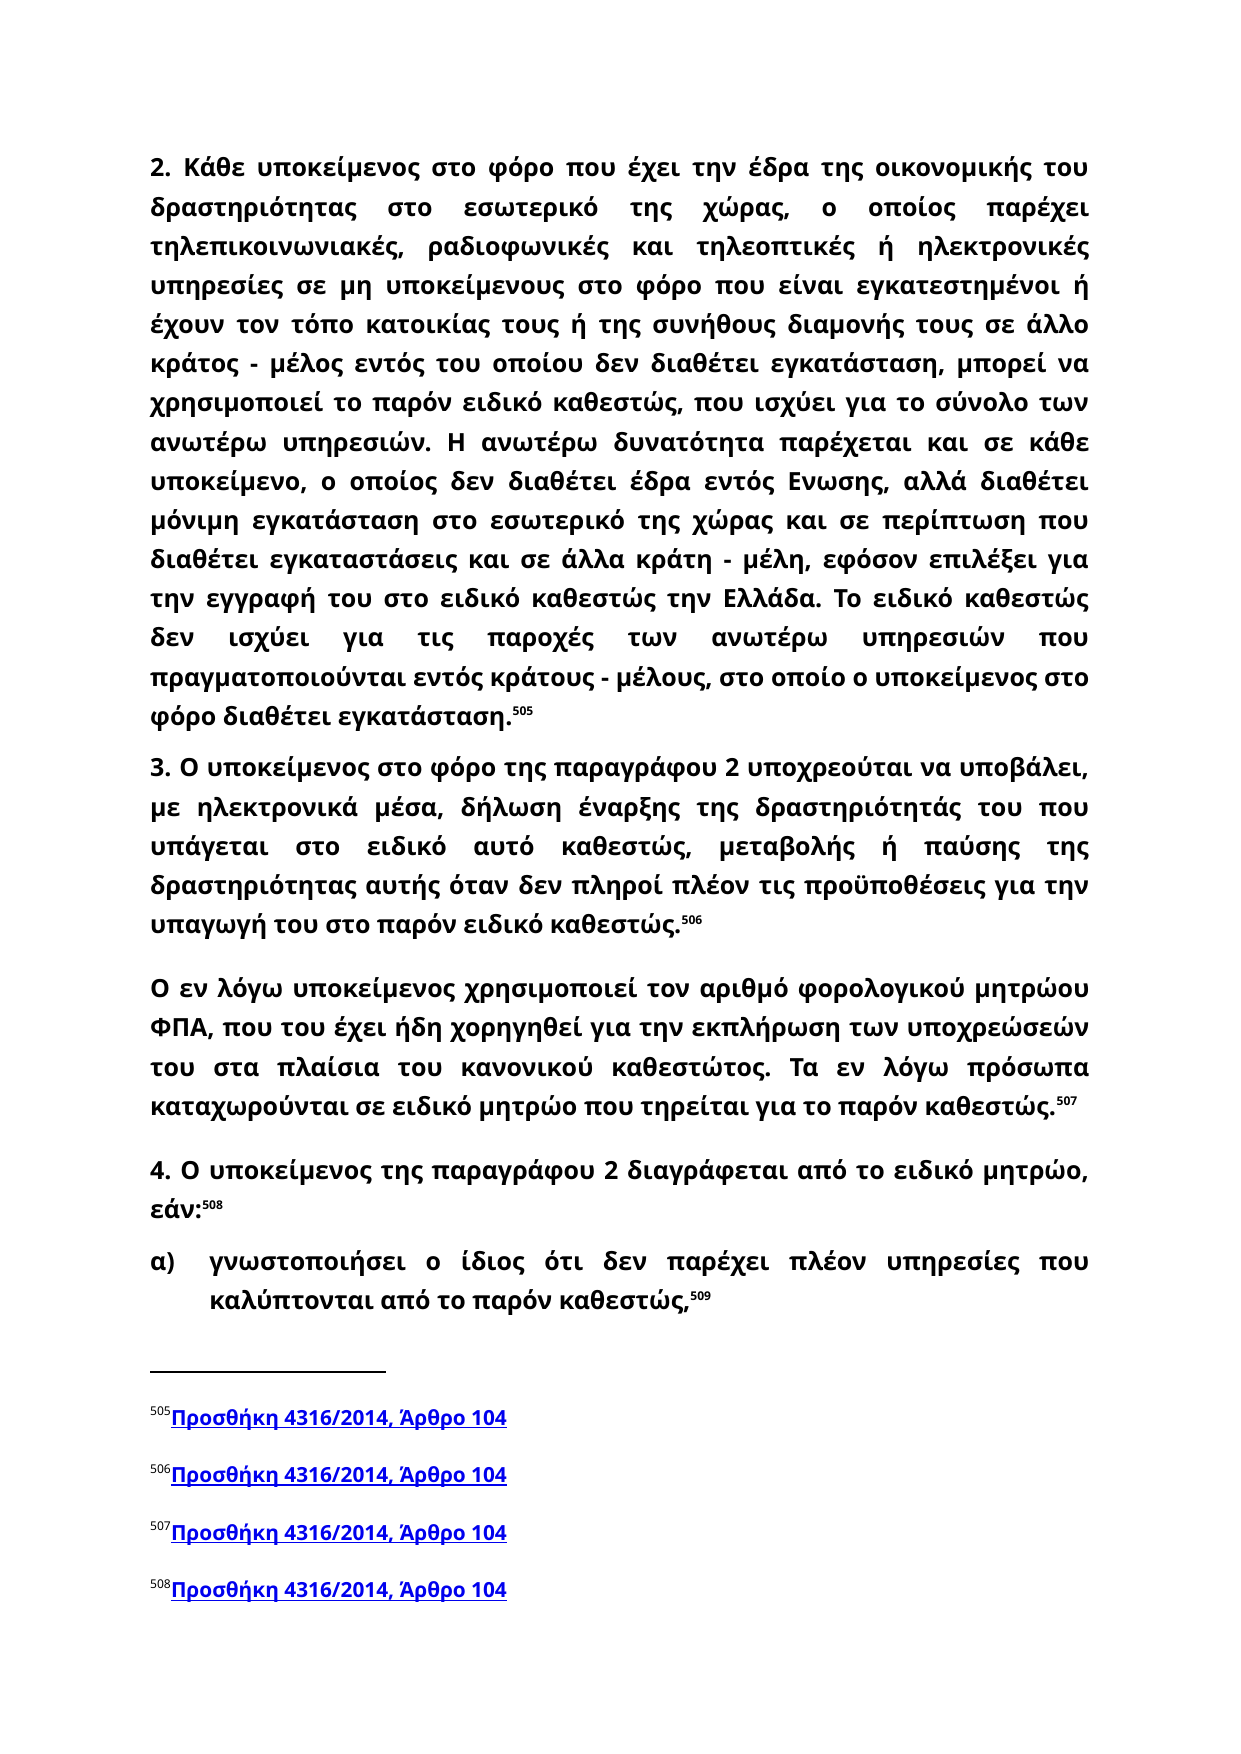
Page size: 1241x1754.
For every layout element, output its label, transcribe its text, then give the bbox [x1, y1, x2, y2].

text 4. Ο υποκείμενος της παραγράφου 2 διαγράφεται από το ειδικό μητρώο, εάν: [150, 1152, 1090, 1226]
text 2. Κάθε υποκείμενος στο φόρο που έχει την έδρα της οικονομικής του δραστηριότητας στο εσωτερικό της χώρας, ο οποίος παρέχει τηλεπικοινωνιακές, ραδιοφωνικές και τηλεοπτικές ή ηλεκτρονικές υπηρεσίες σε μη υποκείμενους στο φόρο που είναι εγκατεστημένοι ή έχουν τον τόπο κατοικίας τους ή της συνήθους διαμονής τους σε άλλο κράτος - μέλος εντός του οποίου δεν διαθέτει εγκατάσταση, μπορεί να χρησιμοποιεί το παρόν ειδικό καθεστώς, που ισχύει για το σύνολο των ανωτέρω υπηρεσιών. Η ανωτέρω δυνατότητα παρέχεται και σε κάθε υποκείμενο, ο οποίος δεν διαθέτει έδρα εντός Ενωσης, αλλά διαθέτει μόνιμη εγκατάσταση στο εσωτερικό της χώρας και σε περίπτωση που διαθέτει εγκαταστάσεις και σε άλλα κράτη - μέλη, εφόσον επιλέξει για την εγγραφή του στο ειδικό καθεστώς την Ελλάδα. Το ειδικό καθεστώς δεν ισχύει για τις παροχές των ανωτέρω υπηρεσιών που πραγματοποιούνται εντός κράτους - μέλους, στο οποίο ο υποκείμενος στο φόρο διαθέτει εγκατάσταση. [150, 150, 1090, 732]
text Προσθήκη 4316/2014, Άρθρο 104 [150, 1403, 1090, 1431]
text Προσθήκη 4316/2014, Άρθρο 104 [150, 1576, 1090, 1604]
text Προσθήκη 4316/2014, Άρθρο 104 [150, 1518, 1090, 1546]
text Προσθήκη 4316/2014, Άρθρο 104 [150, 1460, 1090, 1489]
text Ο εν λόγω υποκείμενος χρησιμοποιεί τον αριθμό φορολογικού μητρώου ΦΠΑ, που του έχει ήδη χορηγηθεί για την εκπλήρωση των υποχρεώσεών του στα πλαίσια του κανονικού καθεστώτος. Τα εν λόγω πρόσωπα καταχωρούνται σε ειδικό μητρώο που τηρείται για το παρόν καθεστώς. [150, 971, 1090, 1122]
list α) γνωστοποιήσει ο ίδιος ότι δεν παρέχει πλέον υπηρεσίες που καλύπτονται από το παρόν καθεστώς, [150, 1243, 1090, 1317]
text 3. Ο υποκείμενος στο φόρο της παραγράφου 2 υποχρεούται να υποβάλει, με ηλεκτρονικά μέσα, δήλωση έναρξης της δραστηριότητάς του που υπάγεται στο ειδικό αυτό καθεστώς, μεταβολής ή παύσης της δραστηριότητας αυτής όταν δεν πληροί πλέον τις προϋποθέσεις για την υπαγωγή του στο παρόν ειδικό καθεστώς. [150, 750, 1090, 941]
